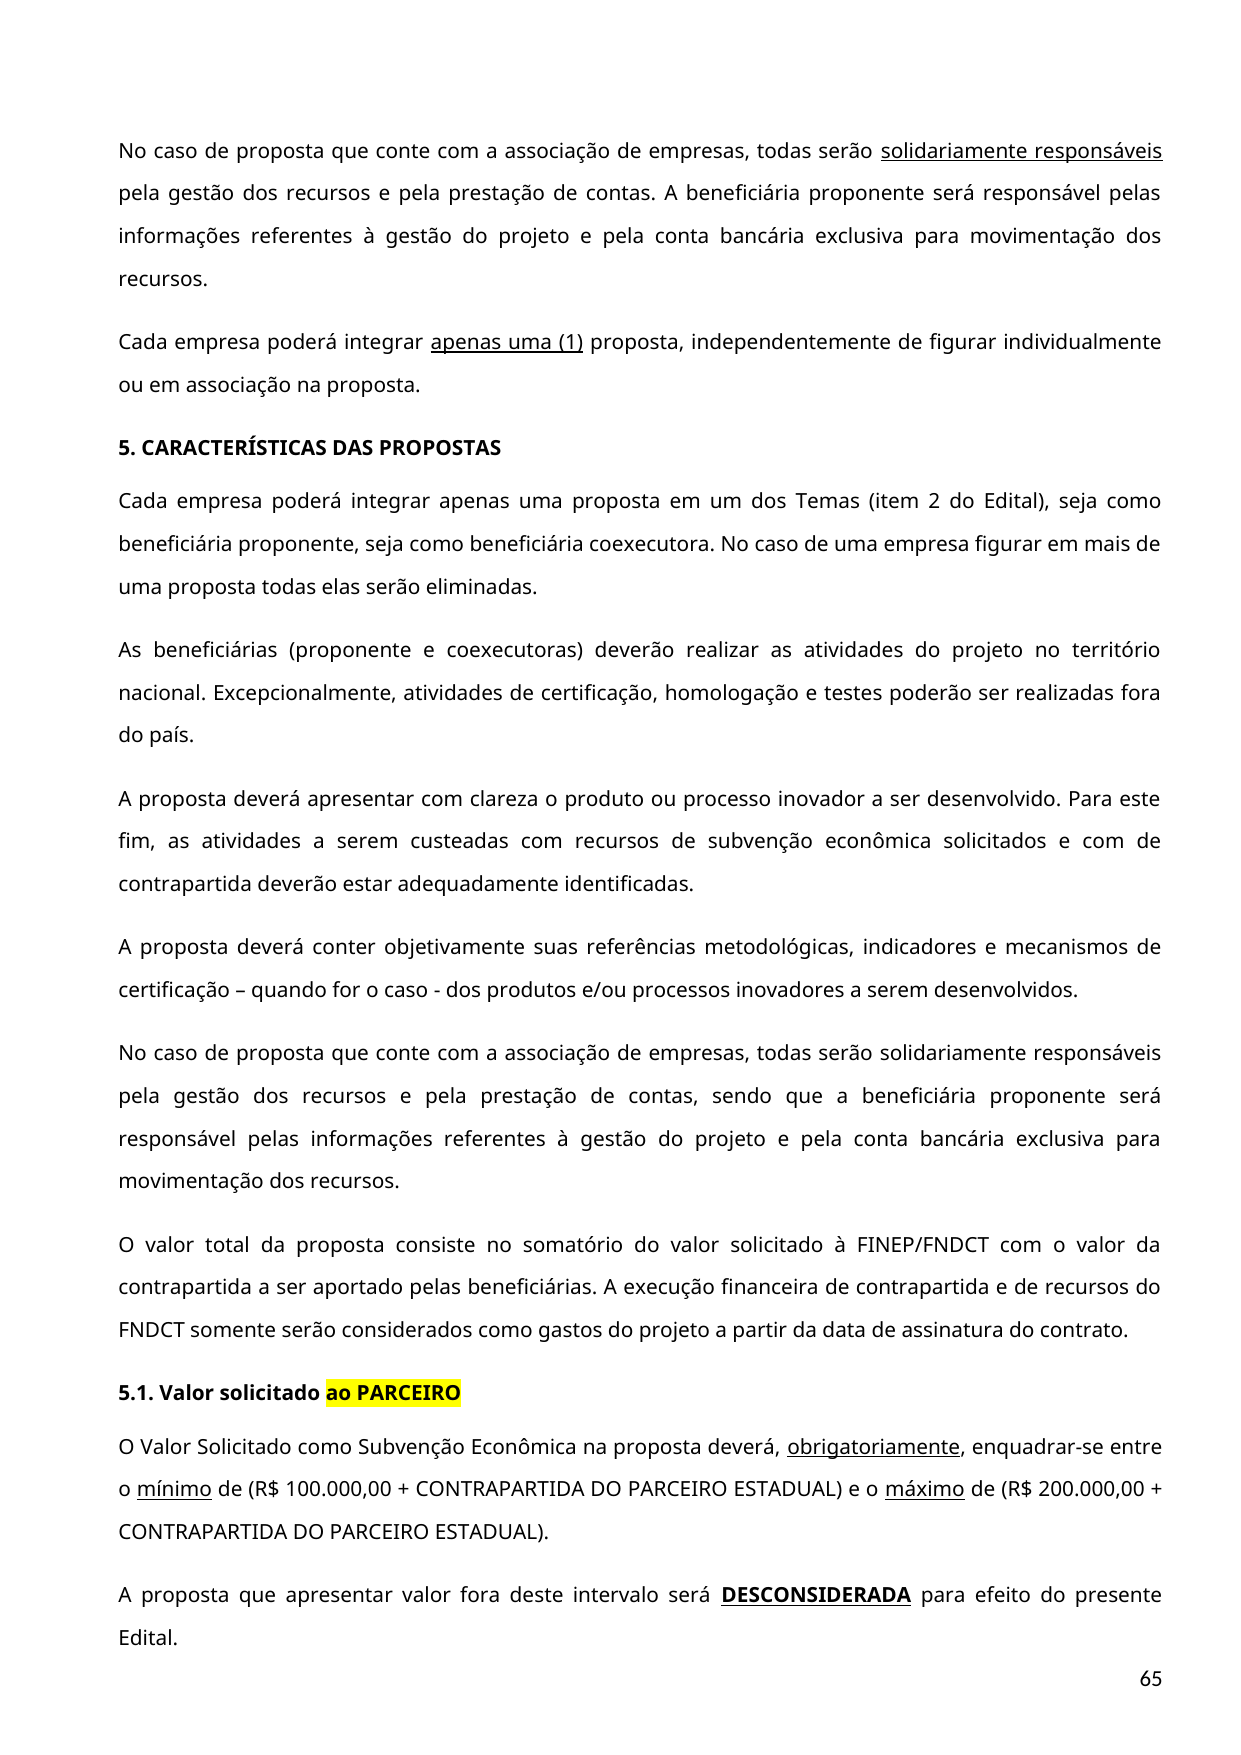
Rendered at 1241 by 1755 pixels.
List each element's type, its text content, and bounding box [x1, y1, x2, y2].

text Cada empresa poderá integrar apenas uma proposta em um dos Temas (item 2 do Edital), seja como beneficiária proponente, seja como beneficiária coexecutora. No caso de uma empresa figurar em mais de uma proposta todas elas serão eliminadas. [118, 487, 1162, 600]
text 5.1. Valor solicitado ao PARCEIRO [118, 1378, 1162, 1407]
text A proposta deverá conter objetivamente suas referências metodológicas, indicadores e mecanismos de certificação – quando for o caso - dos produtos e/ou processos inovadores a serem desenvolvidos. [118, 932, 1162, 1003]
text Cada empresa poderá integrar apenas uma (1) proposta, independentemente de figurar individualmente ou em associação na proposta. [118, 327, 1162, 398]
text 5. CARACTERÍSTICAS DAS PROPOSTAS [118, 433, 1162, 462]
text No caso de proposta que conte com a associação de empresas, todas serão solidariamente responsáveis pela gestão dos recursos e pela prestação de contas. A beneficiária proponente será responsável pelas informações referentes à gestão do projeto e pela conta bancária exclusiva para movimentação dos recursos. [118, 136, 1162, 292]
text No caso de proposta que conte com a associação de empresas, todas serão solidariamente responsáveis pela gestão dos recursos e pela prestação de contas, sendo que a beneficiária proponente será responsável pelas informações referentes à gestão do projeto e pela conta bancária exclusiva para movimentação dos recursos. [118, 1038, 1162, 1195]
text A proposta que apresentar valor fora deste intervalo será DESCONSIDERADA para efeito do presente Edital. [118, 1581, 1162, 1652]
text A proposta deverá apresentar com clareza o produto ou processo inovador a ser desenvolvido. Para este fim, as atividades a serem custeadas com recursos de subvenção econômica solicitados e com de contrapartida deverão estar adequadamente identificadas. [118, 784, 1162, 897]
text O valor total da proposta consiste no somatório do valor solicitado à FINEP/FNDCT com o valor da contrapartida a ser aportado pelas beneficiárias. A execução financeira de contrapartida e de recursos do FNDCT somente serão considerados como gastos do projeto a partir da data de assinatura do contrato. [118, 1230, 1162, 1343]
text O Valor Solicitado como Subvenção Econômica na proposta deverá, obrigatoriamente, enquadrar-se entre o mínimo de (R$ 100.000,00 + CONTRAPARTIDA DO PARCEIRO ESTADUAL) e o máximo de (R$ 200.000,00 + CONTRAPARTIDA DO PARCEIRO ESTADUAL). [118, 1432, 1162, 1546]
text As beneficiárias (proponente e coexecutoras) deverão realizar as atividades do projeto no território nacional. Excepcionalmente, atividades de certificação, homologação e testes poderão ser realizadas fora do país. [118, 635, 1162, 749]
